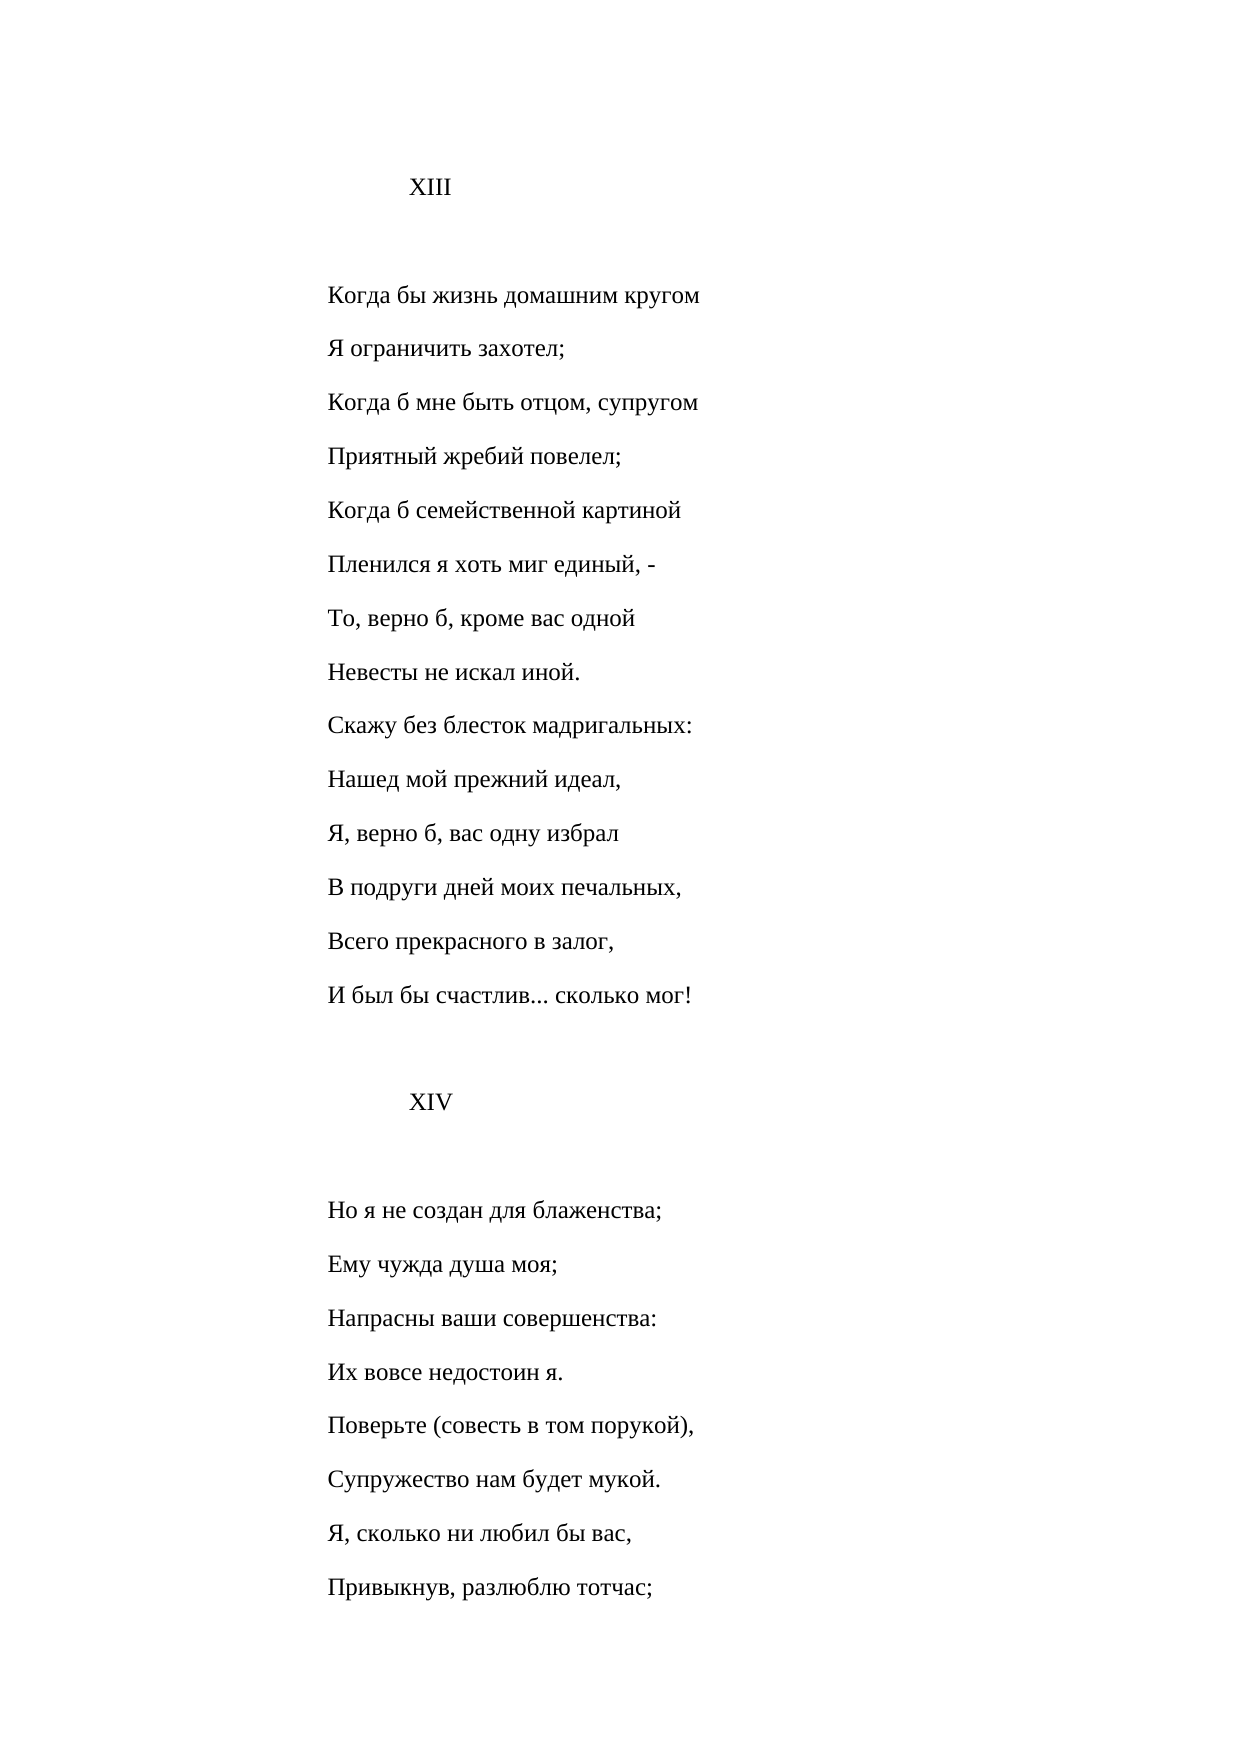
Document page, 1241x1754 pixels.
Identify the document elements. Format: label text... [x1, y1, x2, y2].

text XIII [177, 172, 1152, 201]
text Когда бы жизнь домашним кругом [177, 280, 1152, 308]
text Невесты не искал иной. [177, 657, 1152, 685]
text Я ограничить захотел; [177, 333, 1152, 362]
text Поверьте (совесть в том порукой), [177, 1411, 1152, 1439]
text Скажу без блесток мадригальных: [177, 711, 1152, 739]
text Их вовсе недостоин я. [177, 1357, 1152, 1386]
text Нашед мой прежний идеал, [177, 764, 1152, 793]
text И был бы счастлив... сколько мог! [177, 980, 1152, 1008]
text Напрасны ваши совершенства: [177, 1303, 1152, 1332]
text Приятный жребий повелел; [177, 441, 1152, 470]
text Всего прекрасного в залог, [177, 926, 1152, 955]
text XIV [177, 1087, 1152, 1116]
text Когда б мне быть отцом, супругом [177, 387, 1152, 416]
text Ему чужда душа моя; [177, 1249, 1152, 1278]
text Я, верно б, вас одну избрал [177, 818, 1152, 847]
text Супружество нам будет мукой. [177, 1464, 1152, 1493]
text В подруги дней моих печальных, [177, 872, 1152, 901]
text Привыкнув, разлюблю тотчас; [177, 1572, 1152, 1601]
text Пленился я хоть миг единый, - [177, 549, 1152, 578]
text То, верно б, кроме вас одной [177, 603, 1152, 632]
text Когда б семейственной картиной [177, 495, 1152, 524]
text Но я не создан для блаженства; [177, 1195, 1152, 1224]
text Я, сколько ни любил бы вас, [177, 1518, 1152, 1547]
